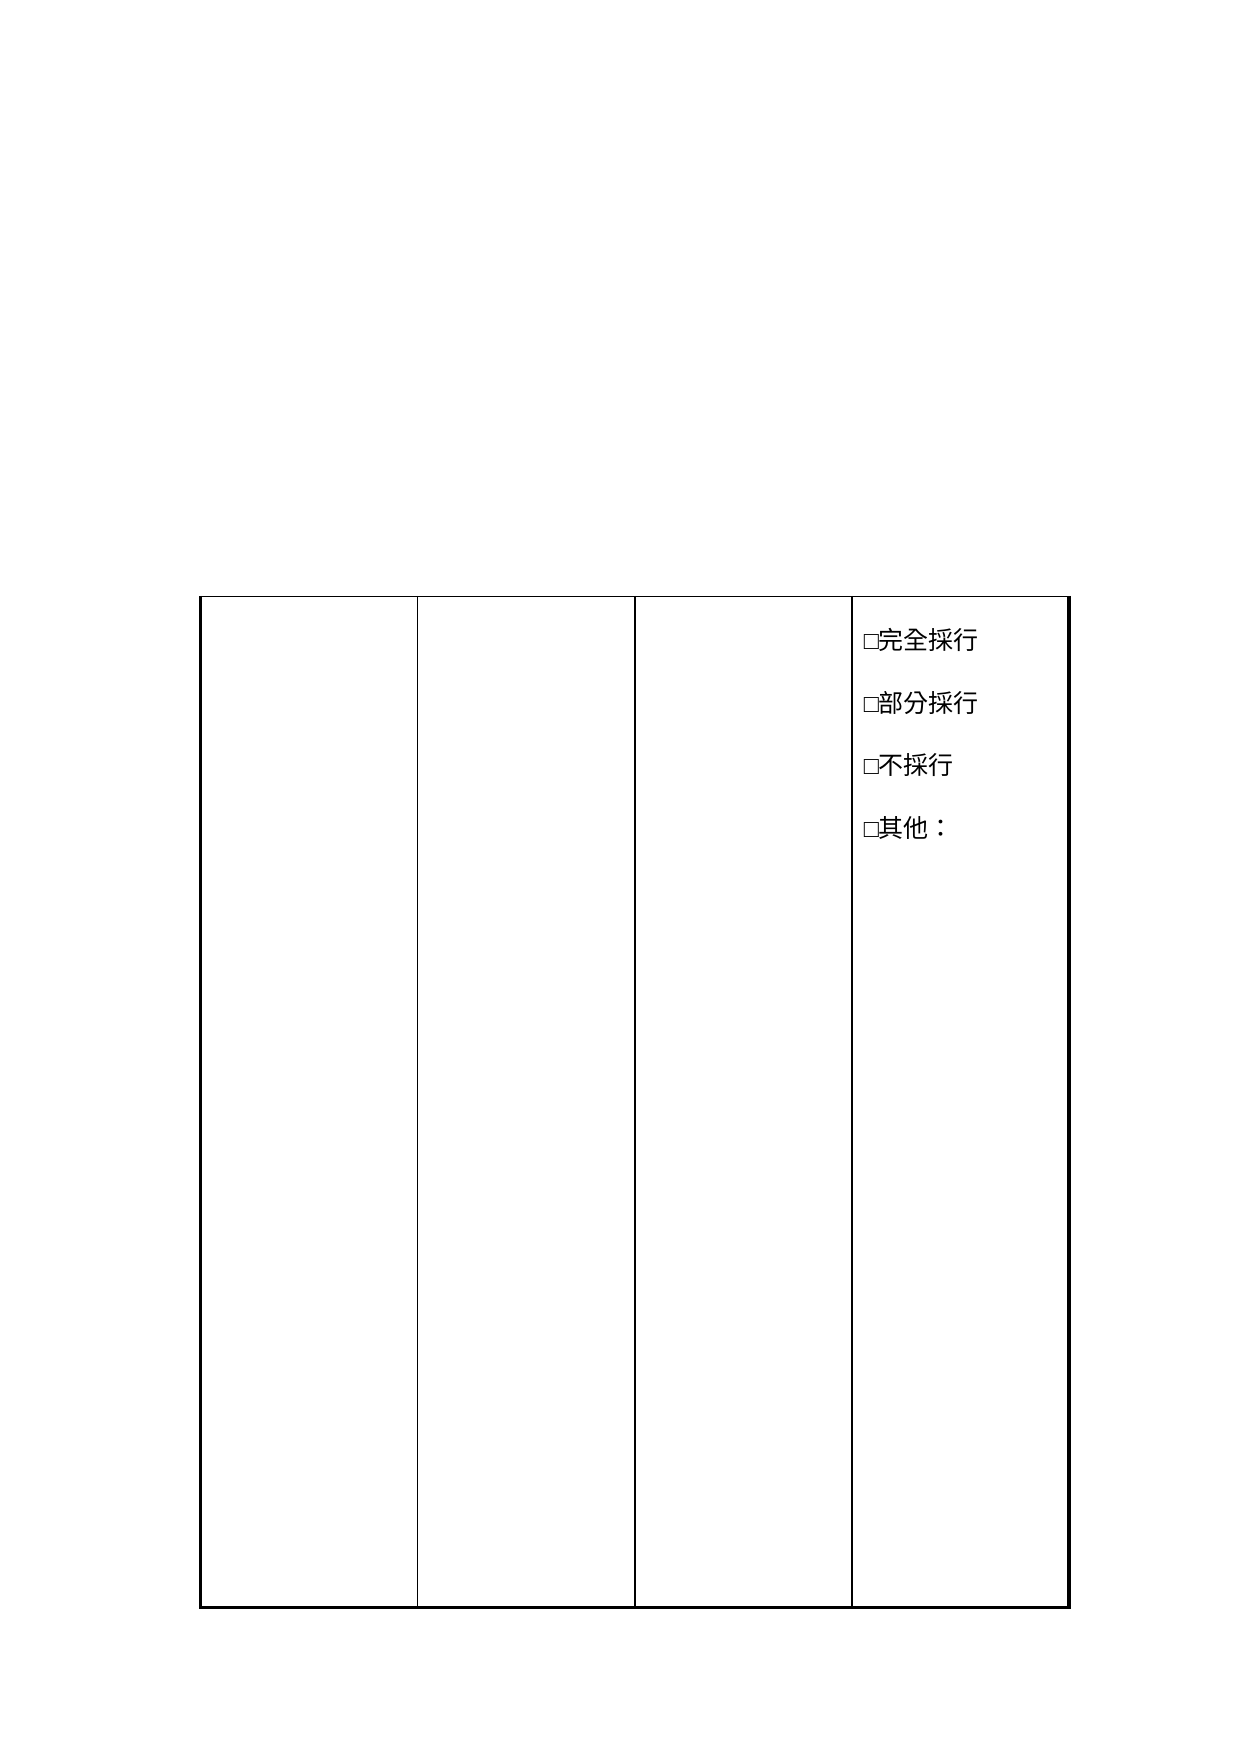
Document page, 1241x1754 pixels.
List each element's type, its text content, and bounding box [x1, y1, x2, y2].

table_cell [202, 597, 417, 1606]
table_cell [418, 597, 634, 1606]
table_cell [636, 597, 851, 1606]
table_cell □完全採行 □部分採行 □不採行 □其他： [853, 597, 1067, 1606]
